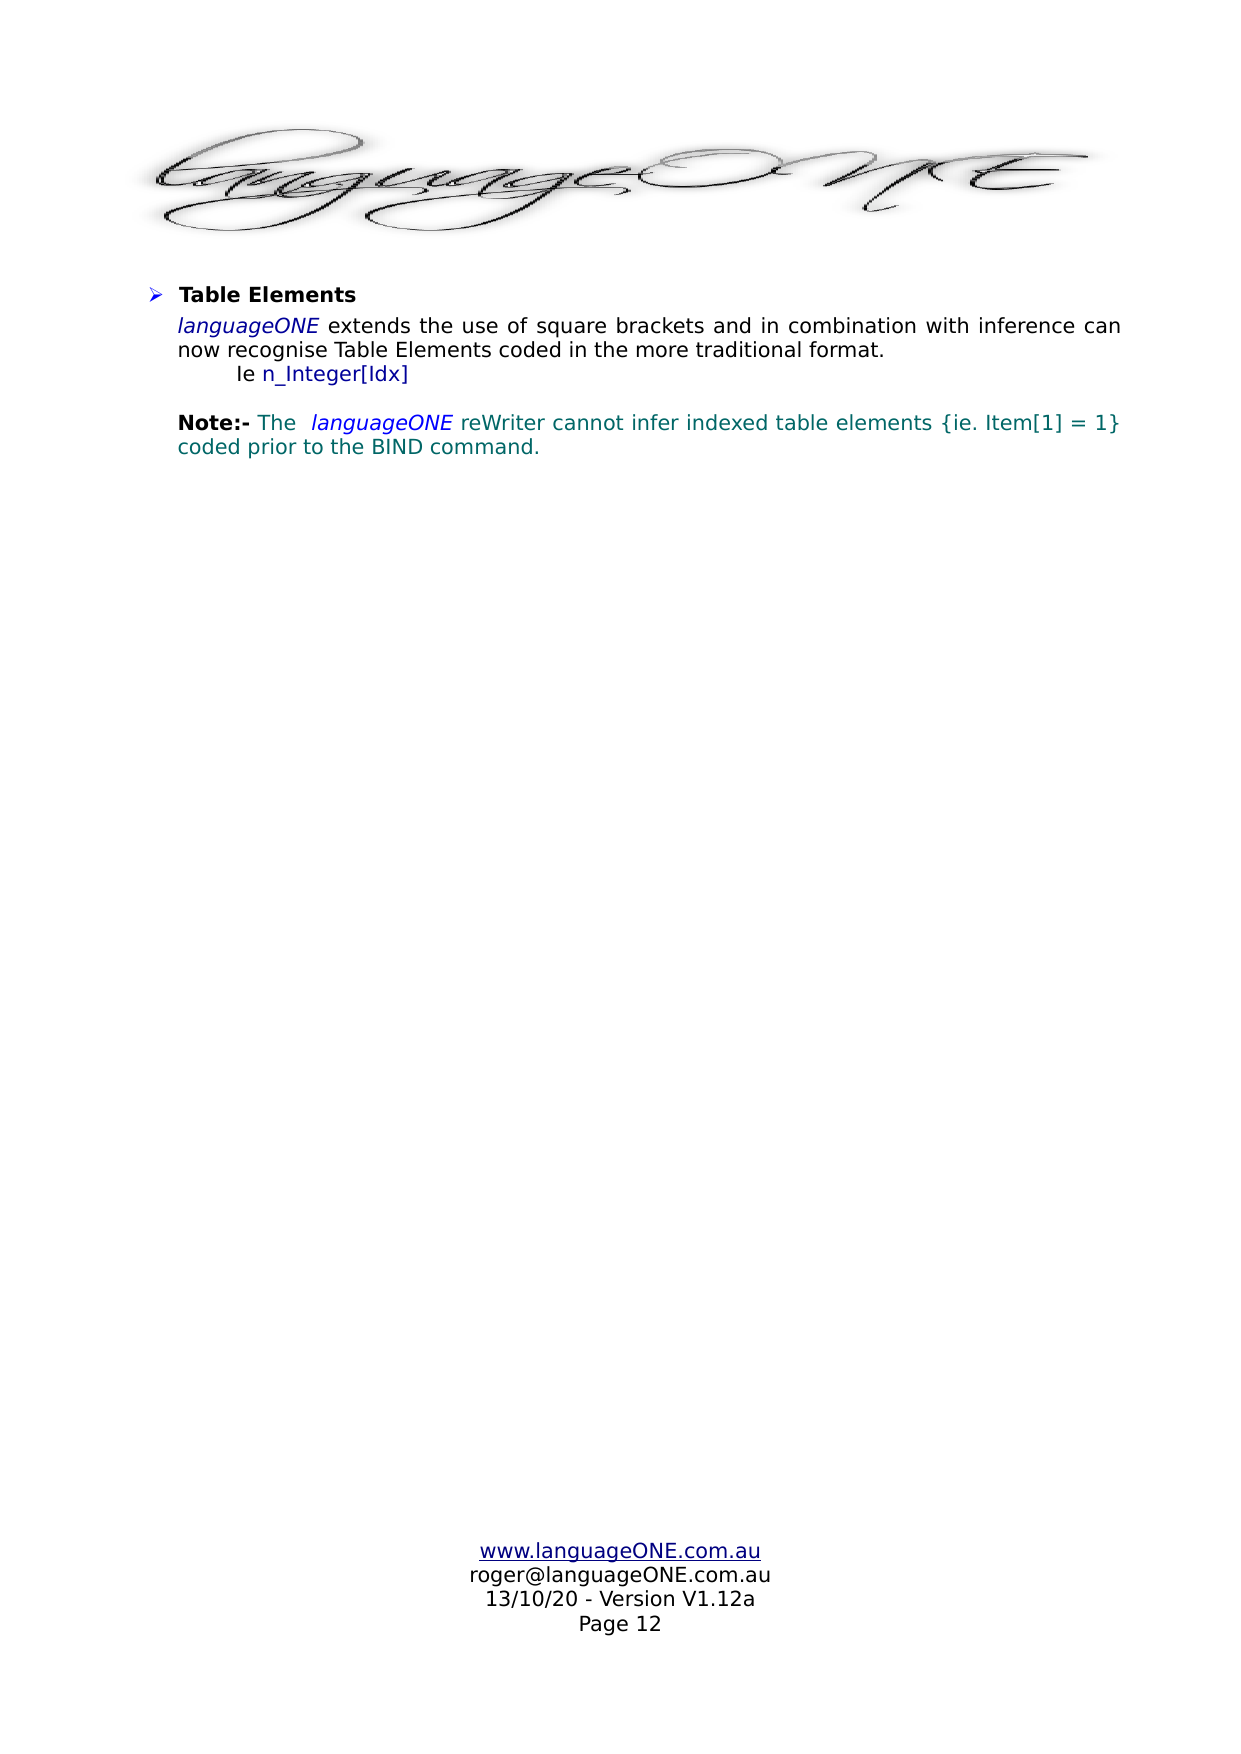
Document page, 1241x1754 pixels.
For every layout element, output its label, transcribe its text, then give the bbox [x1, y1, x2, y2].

text Note:- The languageONE reWriter cannot infer indexed table elements {ie. Item[1] = 1} coded prior to the BIND command. [177, 411, 1122, 459]
list Table Elements [148, 283, 1122, 308]
text languageONE extends the use of square brackets and in combination with inference can now recognise Table Elements coded in the more traditional format. [177, 314, 1122, 362]
picture [125, 120, 1118, 239]
text Ie n_Integer[Idx] [236, 362, 1122, 386]
